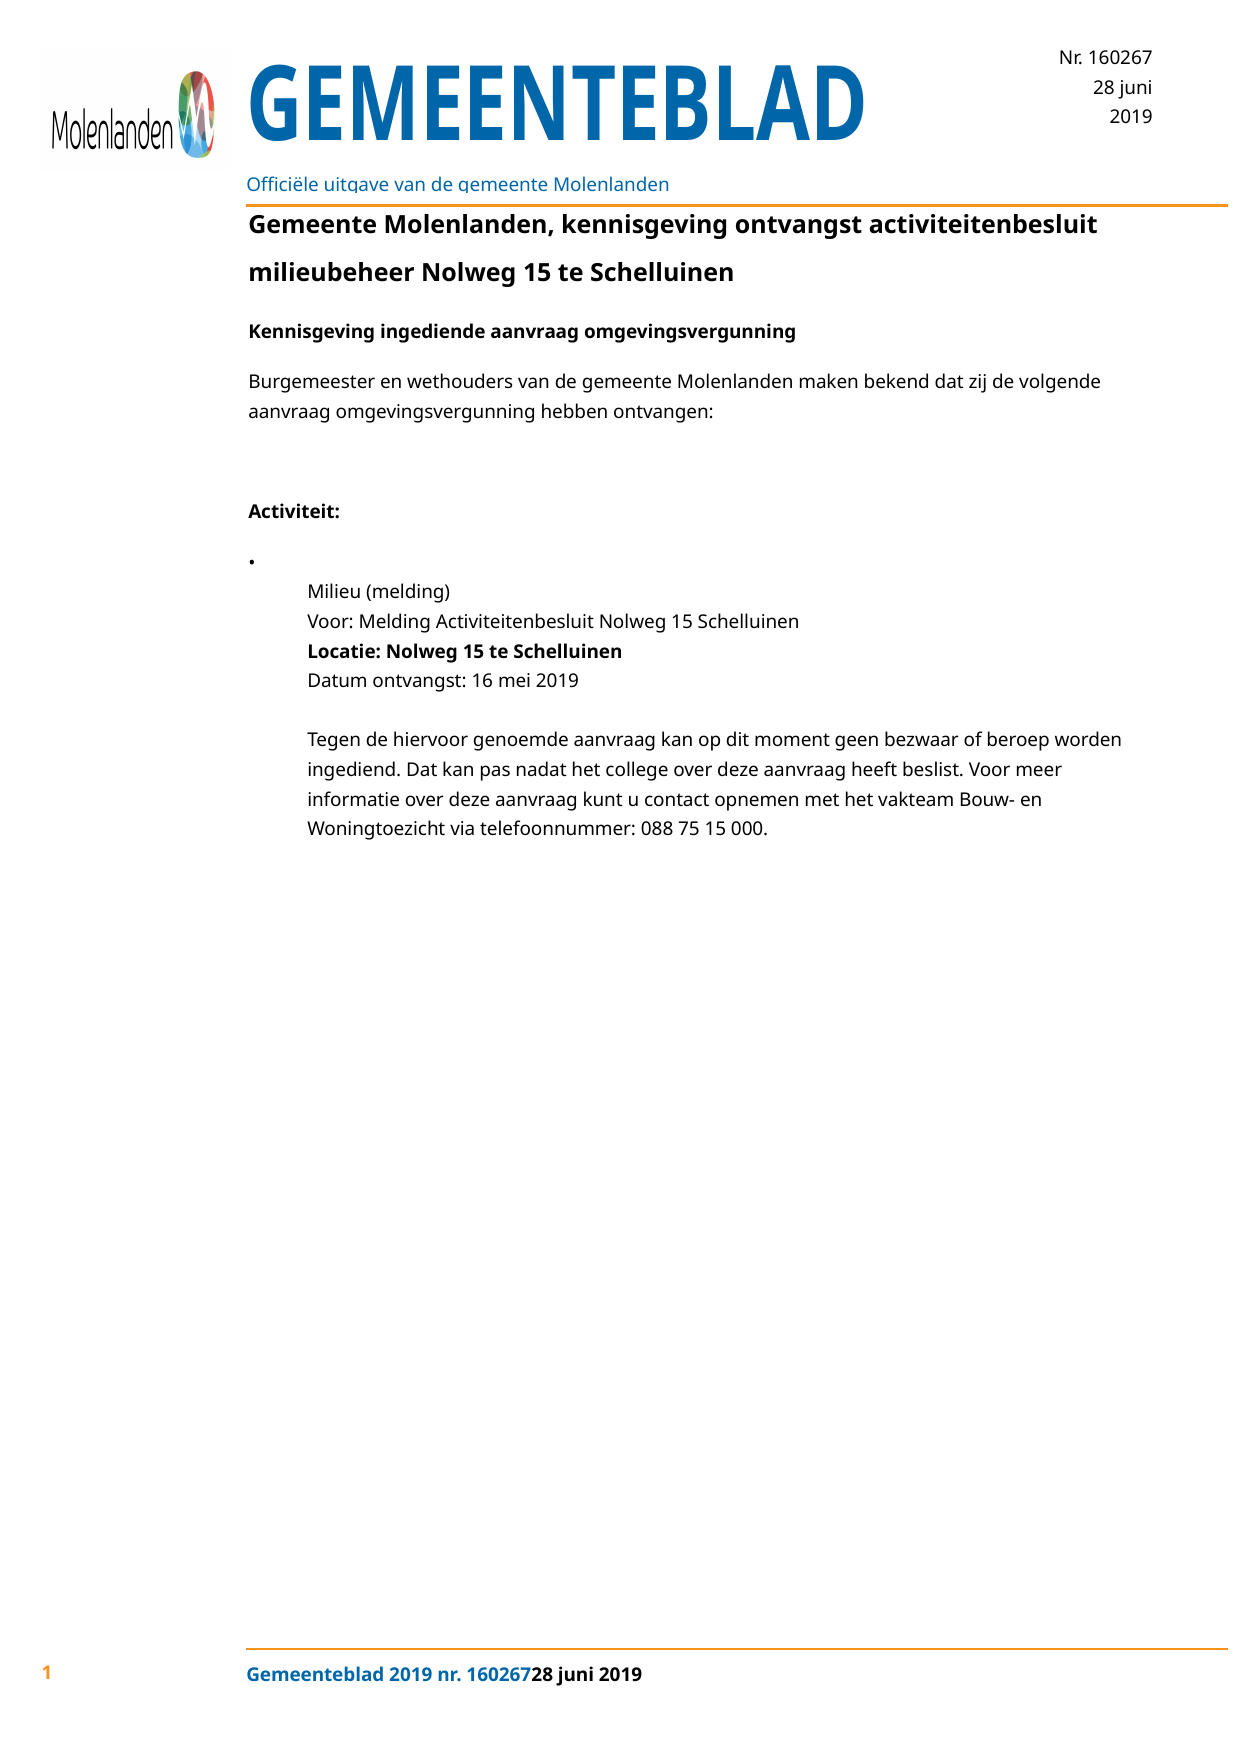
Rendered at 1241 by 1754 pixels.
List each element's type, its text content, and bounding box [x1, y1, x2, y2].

text Activiteit: [248, 499, 1152, 524]
text Kennisgeving ingediende aanvraag omgevingsvergunning [248, 318, 1152, 344]
text Gemeente Molenlanden, kennisgeving ontvangst activiteitenbesluit milieubeheer Nolweg 15 te Schelluinen [248, 207, 1152, 288]
picture [41, 47, 231, 172]
text Burgemeester en wethouders van de gemeente Molenlanden maken bekend dat zij de volgende aanvraag omgevingsvergunning hebben ontvangen: [248, 368, 1152, 424]
list Datum ontvangst: 16 mei 2019 [248, 667, 1152, 693]
list Tegen de hiervoor genoemde aanvraag kan op dit moment geen bezwaar of beroep worden ingediend. Dat kan pas nadat het college over deze aanvraag heeft beslist. Voor meer informatie over deze aanvraag kunt u contact opnemen met het vakteam Bouw- en Woningtoezicht via telefoonnummer: 088 75 15 000. [248, 727, 1152, 841]
list Locatie: Nolweg 15 te Schelluinen [248, 638, 1152, 664]
list Milieu (melding) [248, 579, 1152, 604]
list Voor: Melding Activiteitenbesluit Nolweg 15 Schelluinen [248, 608, 1152, 634]
